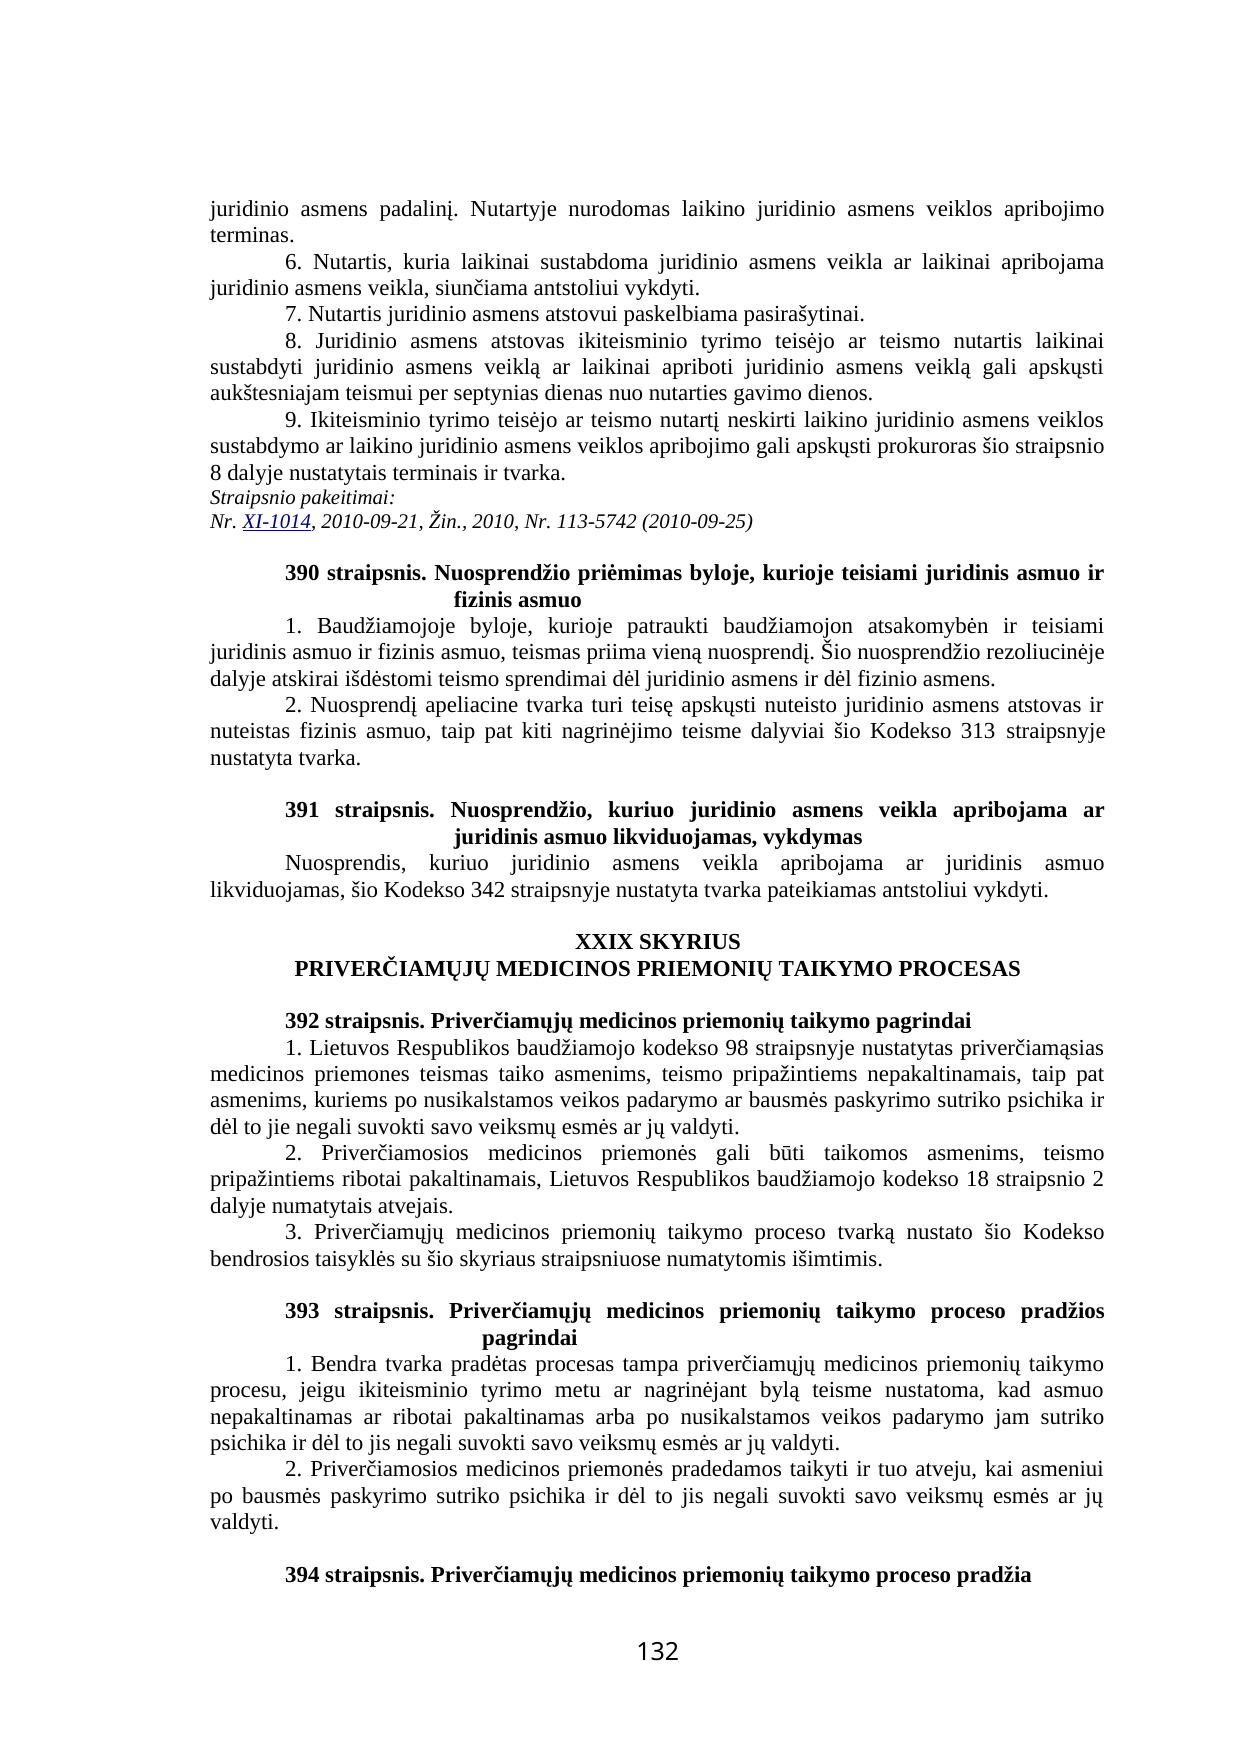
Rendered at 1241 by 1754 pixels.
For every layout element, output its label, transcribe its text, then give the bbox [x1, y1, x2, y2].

text 2. Priverčiamosios medicinos priemonės gali būti taikomos asmenims, teismo pripažintiems ribotai pakaltinamais, Lietuvos Respublikos baudžiamojo kodekso 18 straipsnio 2 dalyje numatytais atvejais. [210, 1139, 1106, 1218]
text Straipsnio pakeitimai: [210, 485, 1106, 509]
text 8. Juridinio asmens atstovas ikiteisminio tyrimo teisėjo ar teismo nutartis laikinai sustabdyti juridinio asmens veiklą ar laikinai apriboti juridinio asmens veiklą gali apskųsti aukštesniajam teismui per septynias dienas nuo nutarties gavimo dienos. [210, 327, 1106, 406]
text 1. Lietuvos Respublikos baudžiamojo kodekso 98 straipsnyje nustatytas priverčiamąsias medicinos priemones teismas taiko asmenims, teismo pripažintiems nepakaltinamais, taip pat asmenims, kuriems po nusikalstamos veikos padarymo ar bausmės paskyrimo sutriko psichika ir dėl to jie negali suvokti savo veiksmų esmės ar jų valdyti. [210, 1034, 1106, 1139]
text 3. Priverčiamųjų medicinos priemonių taikymo proceso tvarką nustato šio Kodekso bendrosios taisyklės su šio skyriaus straipsniuose numatytomis išimtimis. [210, 1218, 1106, 1271]
text 1. Bendra tvarka pradėtas procesas tampa priverčiamųjų medicinos priemonių taikymo procesu, jeigu ikiteisminio tyrimo metu ar nagrinėjant bylą teisme nustatoma, kad asmuo nepakaltinamas ar ribotai pakaltinamas arba po nusikalstamos veikos padarymo jam sutriko psichika ir dėl to jis negali suvokti savo veiksmų esmės ar jų valdyti. [210, 1350, 1106, 1455]
text Nr. XI-1014, 2010-09-21, Žin., 2010, Nr. 113-5742 (2010-09-25) [210, 509, 1106, 533]
text 2. Nuosprendį apeliacine tvarka turi teisę apskųsti nuteisto juridinio asmens atstovas ir nuteistas fizinis asmuo, taip pat kiti nagrinėjimo teisme dalyviai šio Kodekso 313 straipsnyje nustatyta tvarka. [210, 691, 1106, 770]
text 391 straipsnis. Nuosprendžio, kuriuo juridinio asmens veikla apribojama ar juridinis asmuo likviduojamas, vykdymas [285, 797, 1106, 849]
text 1. Baudžiamojoje byloje, kurioje patraukti baudžiamojon atsakomybėn ir teisiami juridinis asmuo ir fizinis asmuo, teismas priima vieną nuosprendį. Šio nuosprendžio rezoliucinėje dalyje atskirai išdėstomi teismo sprendimai dėl juridinio asmens ir dėl fizinio asmens. [210, 612, 1106, 691]
text 6. Nutartis, kuria laikinai sustabdoma juridinio asmens veikla ar laikinai apribojama juridinio asmens veikla, siunčiama antstoliui vykdyti. [210, 248, 1106, 300]
text Priverčiamųjų medicinos priemonių taikymo procesas [210, 955, 1106, 981]
text 9. Ikiteisminio tyrimo teisėjo ar teismo nutartį neskirti laikino juridinio asmens veiklos sustabdymo ar laikino juridinio asmens veiklos apribojimo gali apskųsti prokuroras šio straipsnio 8 dalyje nustatytais terminais ir tvarka. [210, 406, 1106, 485]
text 7. Nutartis juridinio asmens atstovui paskelbiama pasirašytinai. [210, 300, 1106, 327]
subtitle XXIX skyrius [210, 928, 1106, 955]
text 394 straipsnis. Priverčiamųjų medicinos priemonių taikymo proceso pradžia [285, 1561, 1106, 1587]
text 392 straipsnis. Priverčiamųjų medicinos priemonių taikymo pagrindai [285, 1007, 1106, 1034]
text 390 straipsnis. Nuosprendžio priėmimas byloje, kurioje teisiami juridinis asmuo ir fizinis asmuo [285, 559, 1106, 612]
text 2. Priverčiamosios medicinos priemonės pradedamos taikyti ir tuo atveju, kai asmeniui po bausmės paskyrimo sutriko psichika ir dėl to jis negali suvokti savo veiksmų esmės ar jų valdyti. [210, 1455, 1106, 1534]
text juridinio asmens padalinį. Nutartyje nurodomas laikino juridinio asmens veiklos apribojimo terminas. [210, 195, 1106, 248]
text Nuosprendis, kuriuo juridinio asmens veikla apribojama ar juridinis asmuo likviduojamas, šio Kodekso 342 straipsnyje nustatyta tvarka pateikiamas antstoliui vykdyti. [210, 849, 1106, 902]
text 393 straipsnis. Priverčiamųjų medicinos priemonių taikymo proceso pradžios pagrindai [285, 1297, 1106, 1350]
